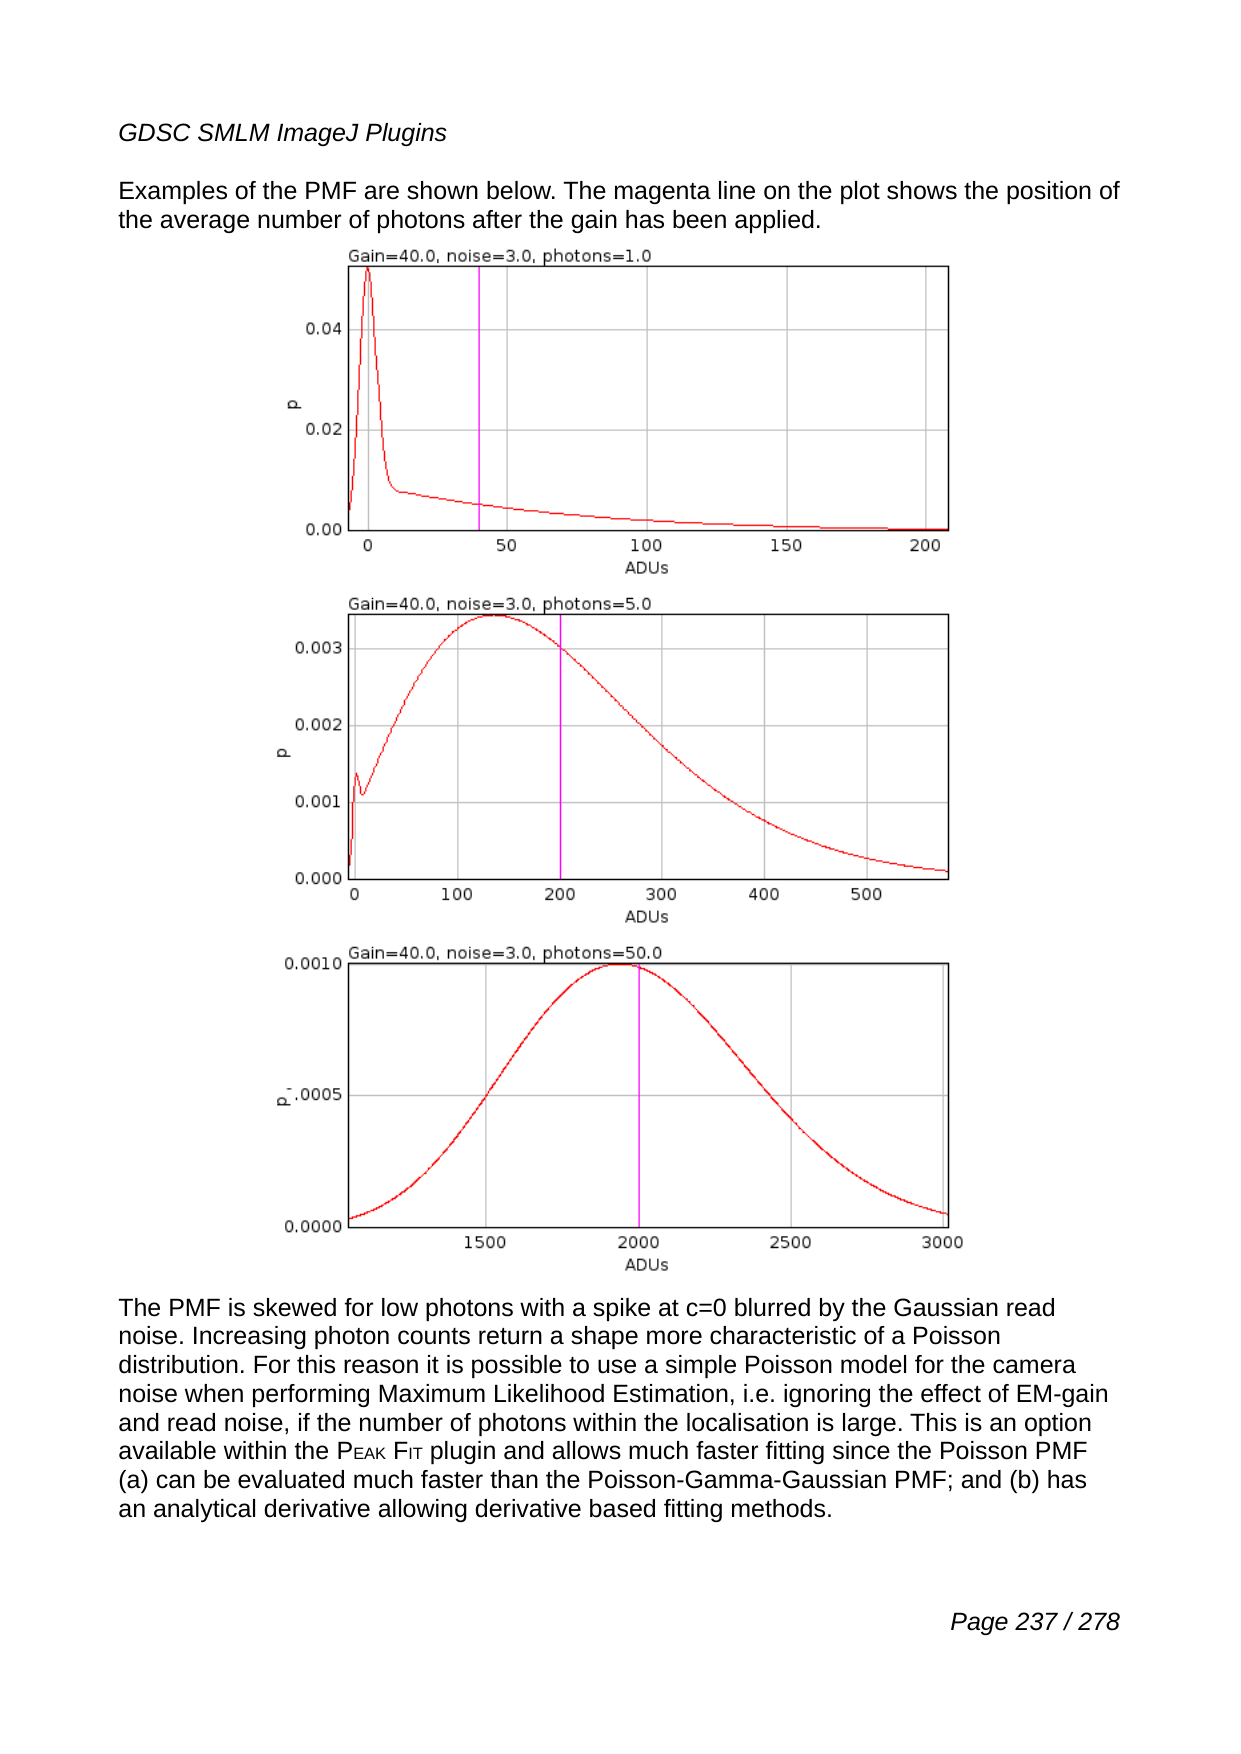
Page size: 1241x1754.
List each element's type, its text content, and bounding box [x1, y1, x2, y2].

text The PMF is skewed for low photons with a spike at c=0 blurred by the Gaussian read noise. Increasing photon counts return a shape more characteristic of a Poisson distribution. For this reason it is possible to use a simple Poisson model for the camera noise when performing Maximum Likelihood Estimation, i.e. ignoring the effect of EM-gain and read noise, if the number of photons within the localisation is large. This is an option available within the Peak Fit plugin and allows much faster fitting since the Poisson PMF (a) can be evaluated much faster than the Poisson-Gamma-Gaussian PMF; and (b) has an analytical derivative allowing derivative based fitting methods. [118, 1292, 1122, 1522]
picture [268, 595, 972, 932]
picture [268, 246, 972, 583]
picture [268, 943, 972, 1280]
text Examples of the PMF are shown below. The magenta line on the plot shows the position of the average number of photons after the gain has been applied. [118, 176, 1122, 234]
